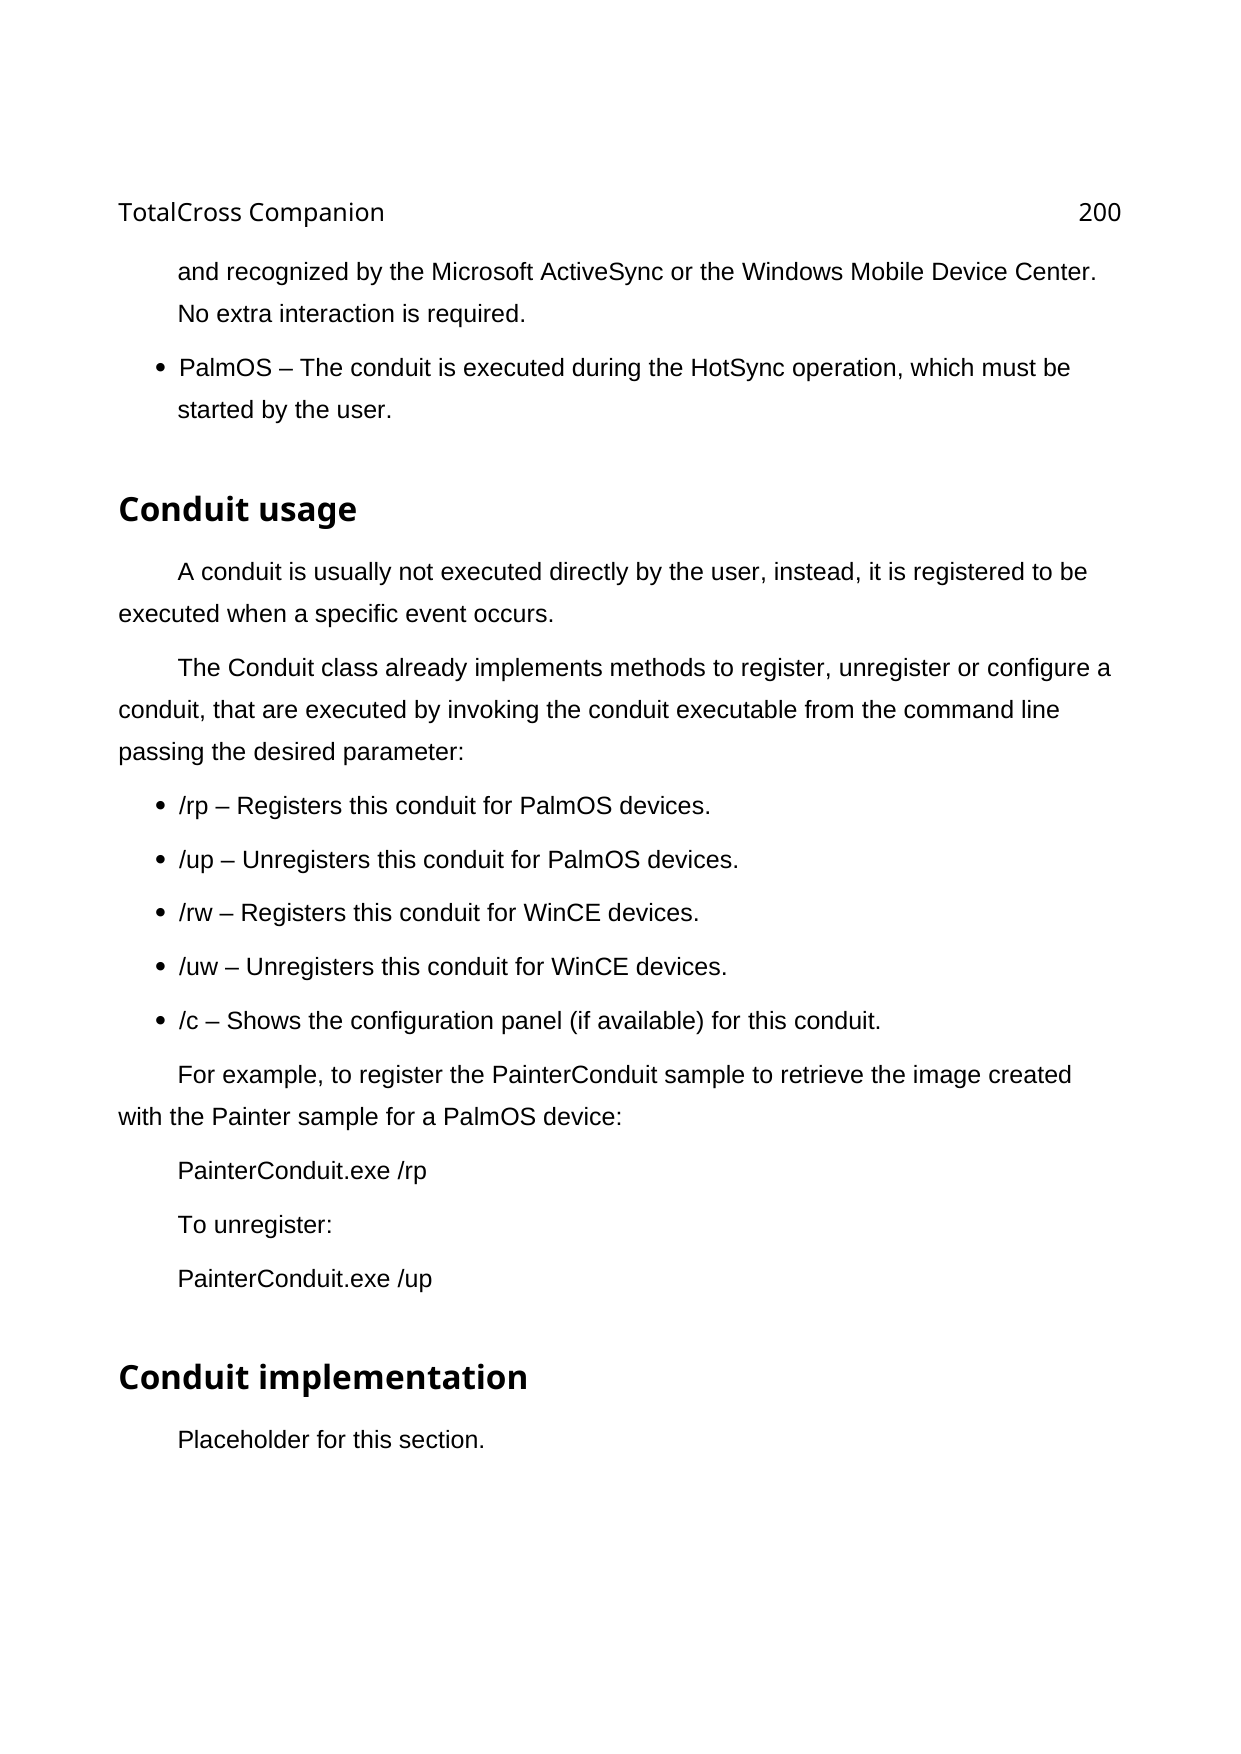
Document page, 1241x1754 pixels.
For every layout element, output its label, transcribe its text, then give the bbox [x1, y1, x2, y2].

subtitle Conduit usage [118, 485, 1122, 531]
list and recognized by the Microsoft ActiveSync or the Windows Mobile Device Center. No extra interaction is required. [156, 258, 1122, 328]
list /uw – Unregisters this conduit for WinCE devices. [156, 953, 1122, 981]
subtitle Conduit implementation [118, 1354, 1122, 1400]
text Placeholder for this section. [118, 1426, 1122, 1454]
list /c – Shows the configuration panel (if available) for this conduit. [156, 1007, 1122, 1035]
text PainterConduit.exe /up [118, 1264, 1122, 1292]
list /rp – Registers this conduit for PalmOS devices. [156, 792, 1122, 820]
list /rw – Registers this conduit for WinCE devices. [156, 899, 1122, 927]
text The Conduit class already implements methods to register, unregister or configure a conduit, that are executed by invoking the conduit executable from the command line passing the desired parameter: [118, 654, 1122, 766]
text PainterConduit.exe /rp [118, 1157, 1122, 1185]
text To unregister: [118, 1211, 1122, 1239]
text A conduit is usually not executed directly by the user, instead, it is registered to be executed when a specific event occurs. [118, 558, 1122, 628]
list PalmOS – The conduit is executed during the HotSync operation, which must be started by the user. [156, 354, 1122, 424]
list /up – Unregisters this conduit for PalmOS devices. [156, 846, 1122, 873]
text For example, to register the PainterConduit sample to retrieve the image created with the Painter sample for a PalmOS device: [118, 1061, 1122, 1131]
